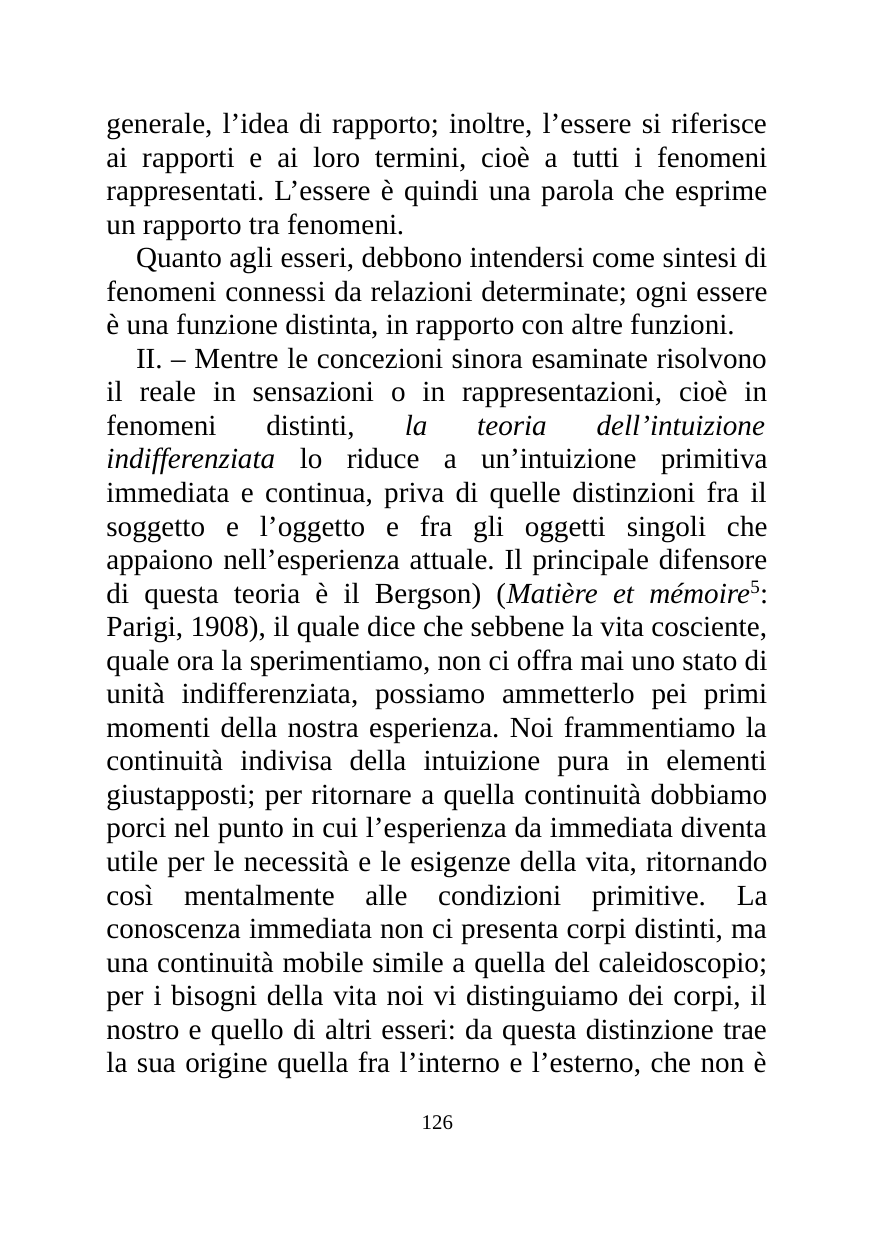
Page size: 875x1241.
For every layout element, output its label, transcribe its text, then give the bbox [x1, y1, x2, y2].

text generale, l’idea di rapporto; inoltre, l’essere si riferisce ai rapporti e ai loro termini, cioè a tutti i fenomeni rappresentati. L’essere è quindi una parola che esprime un rapporto tra fenomeni. [106, 106, 768, 240]
text Quanto agli esseri, debbono intendersi come sintesi di fenomeni connessi da relazioni determinate; ogni essere è una funzione distinta, in rapporto con altre funzioni. [106, 240, 768, 341]
text II. – Mentre le concezioni sinora esaminate risolvono il reale in sensazioni o in rappresentazioni, cioè in fenomeni distinti, la teoria dell’intuizione indifferenziata lo riduce a un’intuizione primitiva immediata e continua, priva di quelle distinzioni fra il soggetto e l’oggetto e fra gli oggetti singoli che appaiono nell’esperienza attuale. Il principale difensore di questa teoria è il Bergson) (Matière et mémoire5: Parigi, 1908), il quale dice che sebbene la vita cosciente, quale ora la sperimentiamo, non ci offra mai uno stato di unità indifferenziata, possiamo ammetterlo pei primi momenti della nostra esperienza. Noi frammentiamo la continuità indivisa della intuizione pura in elementi giustapposti; per ritornare a quella continuità dobbiamo porci nel punto in cui l’esperienza da immediata diventa utile per le necessità e le esigenze della vita, ritornando così mentalmente alle condizioni primitive. La conoscenza immediata non ci presenta corpi distinti, ma una continuità mobile simile a quella del caleidoscopio; per i bisogni della vita noi vi distinguiamo dei corpi, il nostro e quello di altri esseri: da questa distinzione trae la sua origine quella fra l’interno e l’esterno, che non è [106, 341, 768, 1079]
